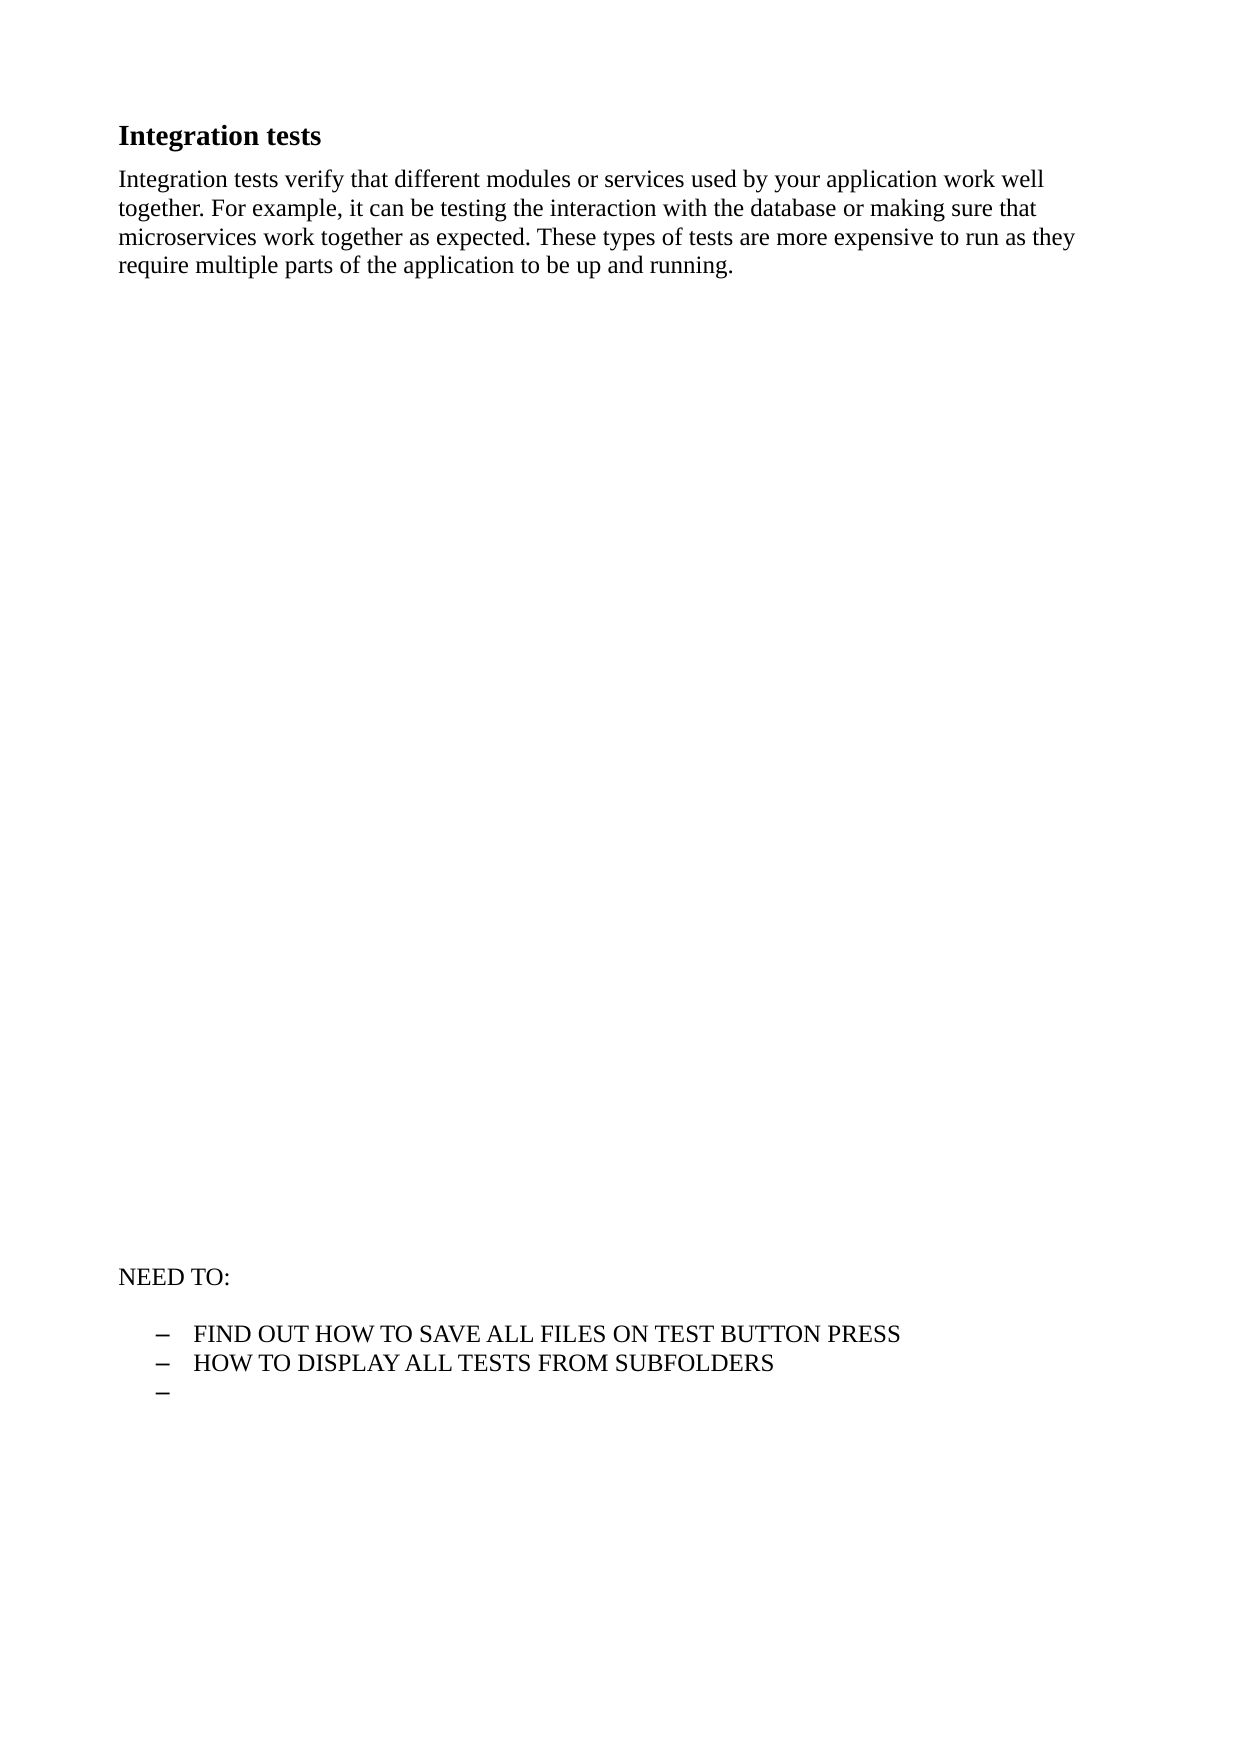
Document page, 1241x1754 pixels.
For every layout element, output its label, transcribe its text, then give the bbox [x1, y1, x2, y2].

text NEED TO: [118, 1262, 1122, 1290]
list HOW TO DISPLAY ALL TESTS FROM SUBFOLDERS [156, 1348, 1122, 1377]
text Integration tests verify that different modules or services used by your application work well together. For example, it can be testing the interaction with the database or making sure that microservices work together as expected. These types of tests are more expensive to run as they require multiple parts of the application to be up and running. [118, 164, 1122, 279]
subtitle Integration tests [118, 118, 1122, 152]
list FIND OUT HOW TO SAVE ALL FILES ON TEST BUTTON PRESS [156, 1319, 1122, 1348]
